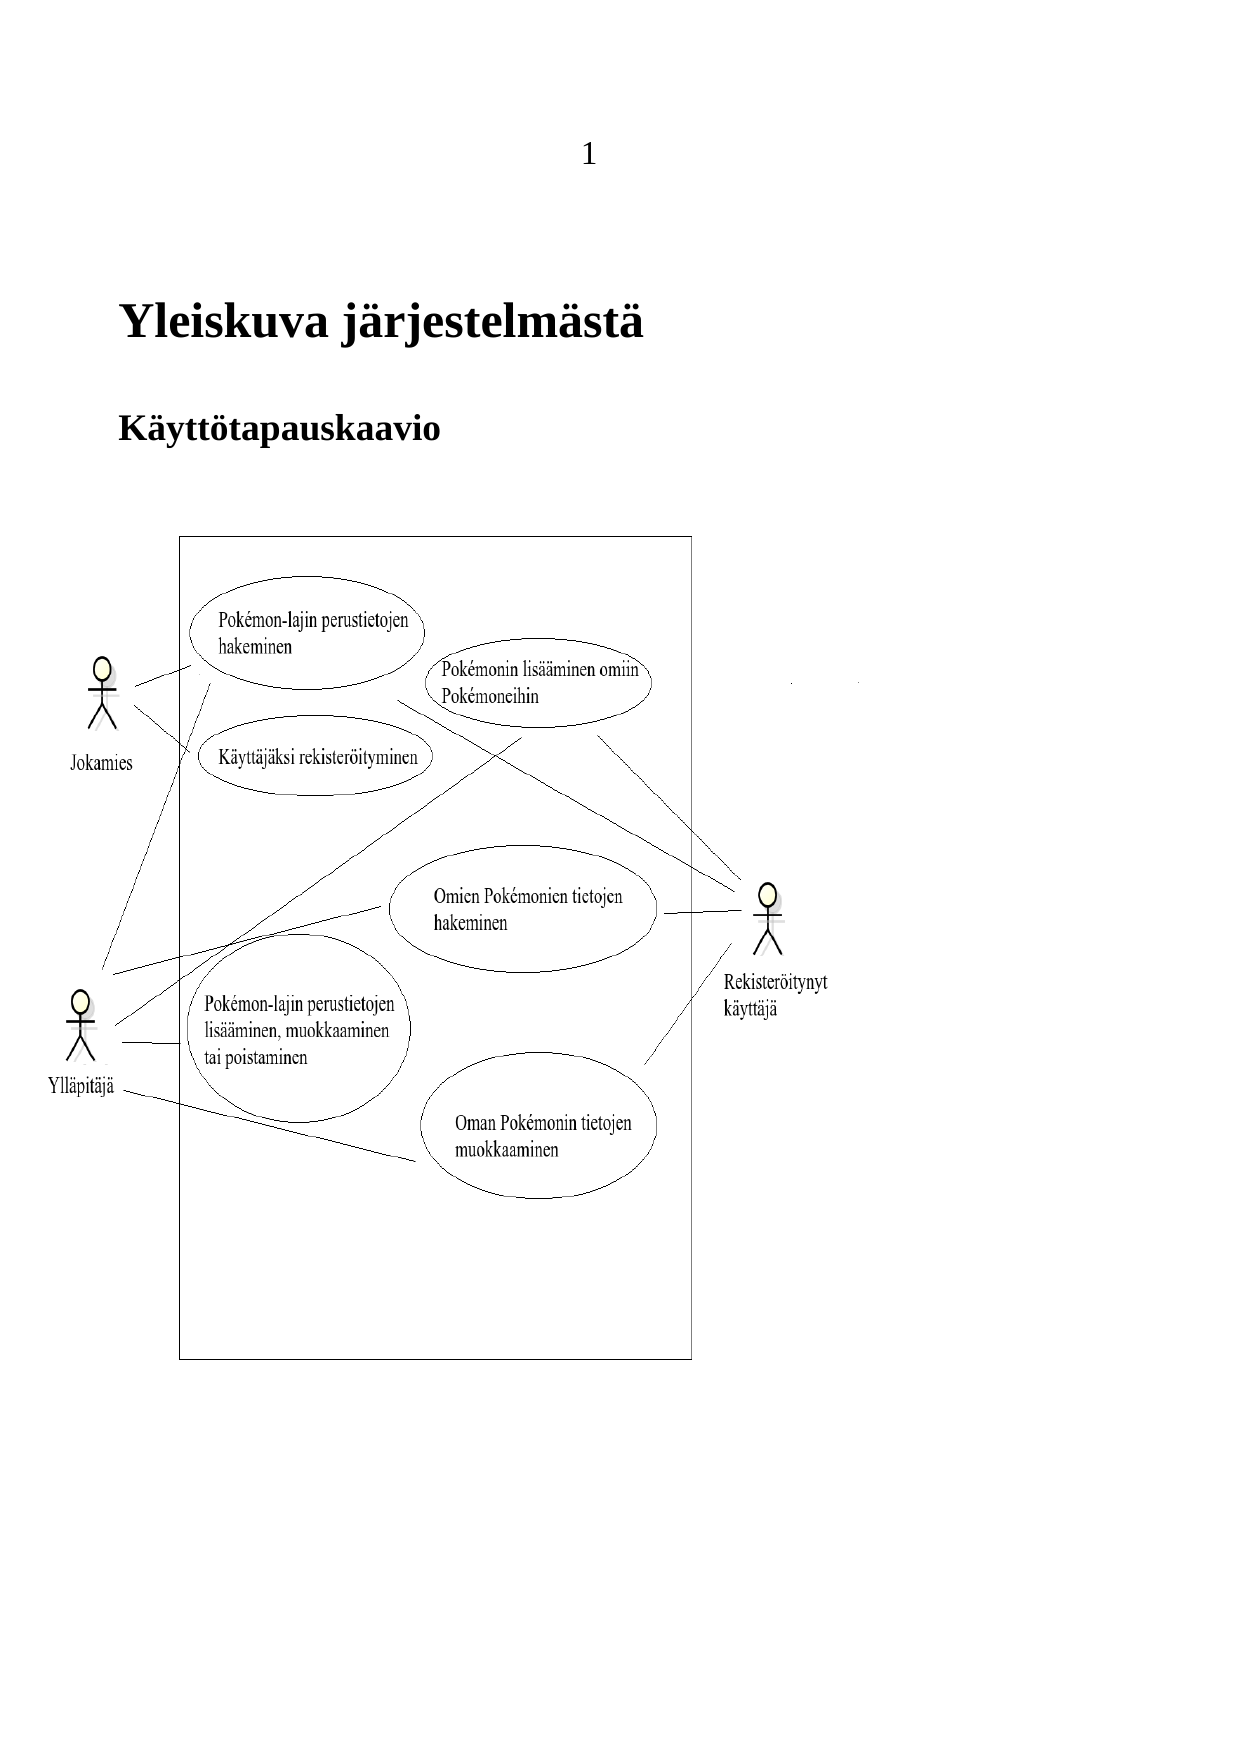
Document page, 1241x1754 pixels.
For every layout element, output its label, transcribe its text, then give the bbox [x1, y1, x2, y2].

picture [13, 473, 1235, 1398]
text Yleiskuva järjestelmästä [118, 291, 1122, 348]
text Käyttötapauskaavio [118, 406, 1122, 449]
text 1 [118, 118, 1122, 176]
